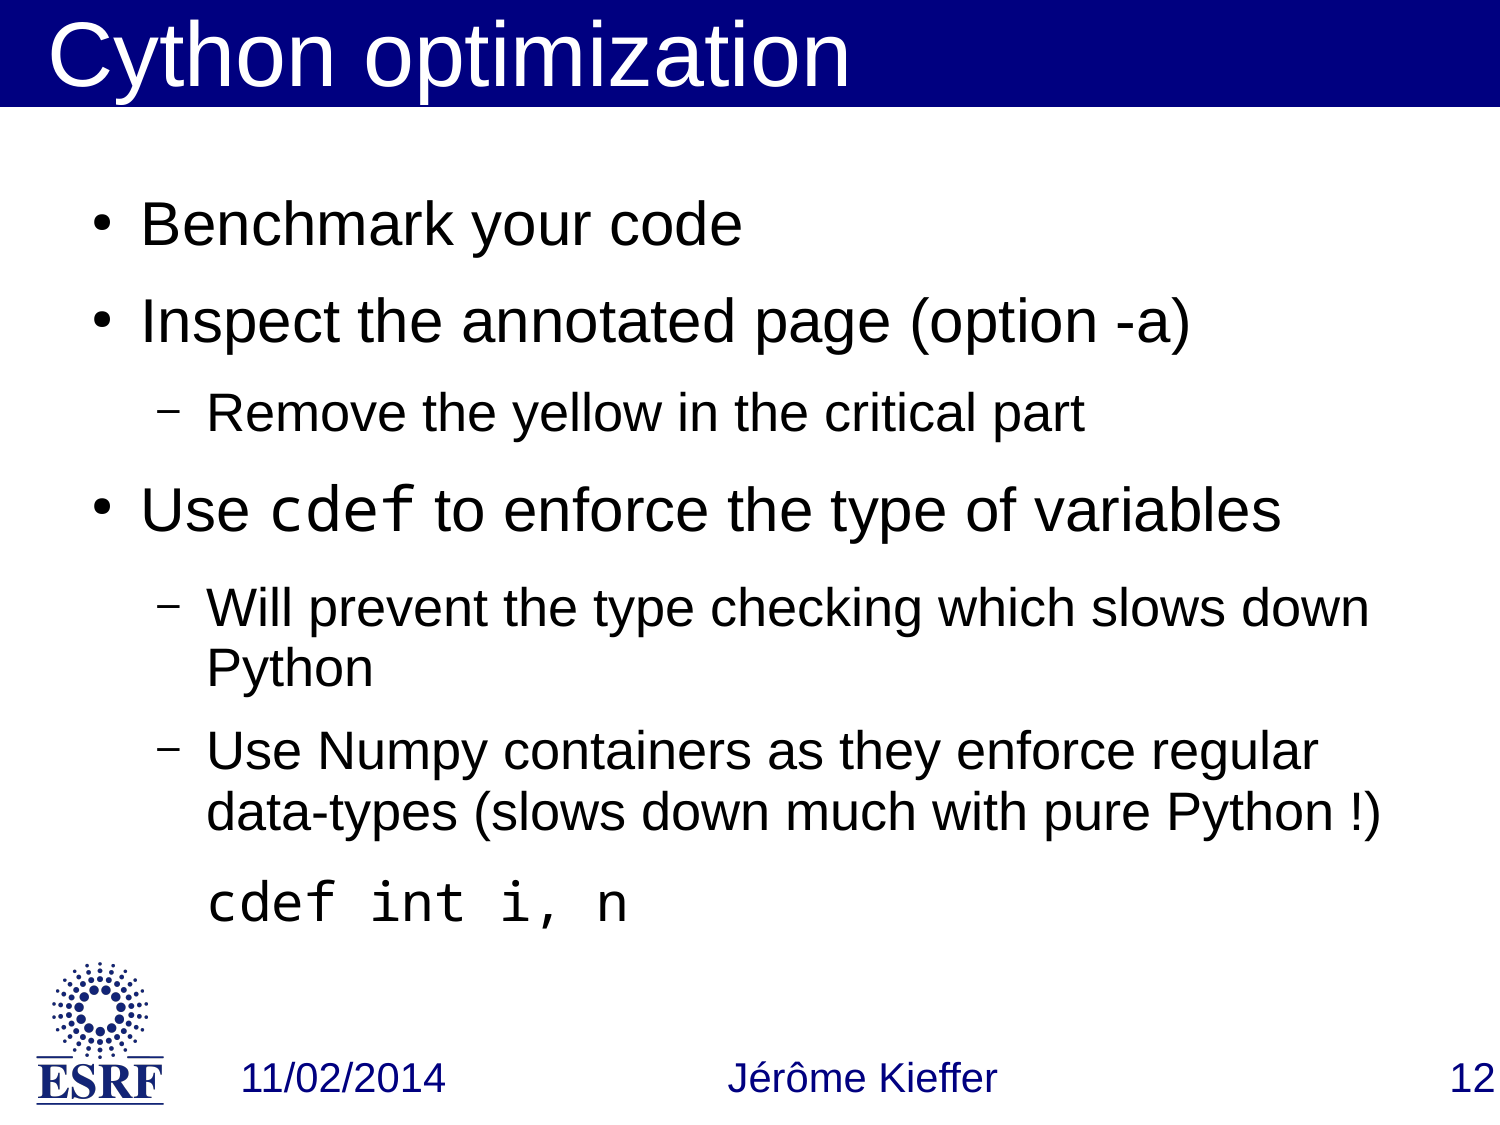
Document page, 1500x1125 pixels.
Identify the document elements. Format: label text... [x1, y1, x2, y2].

picture [29, 956, 171, 1111]
list Benchmark your code Inspect the annotated page (option -a) Remove the yellow in the critical part Use cdef to enforce the type of variables Will prevent the type checking which slows down Python Use Numpy containers as they enforce regular data-types (slows down much with pure Python !) cdef int i, n [75, 188, 1395, 1004]
title Cython optimization [47, 3, 1500, 107]
